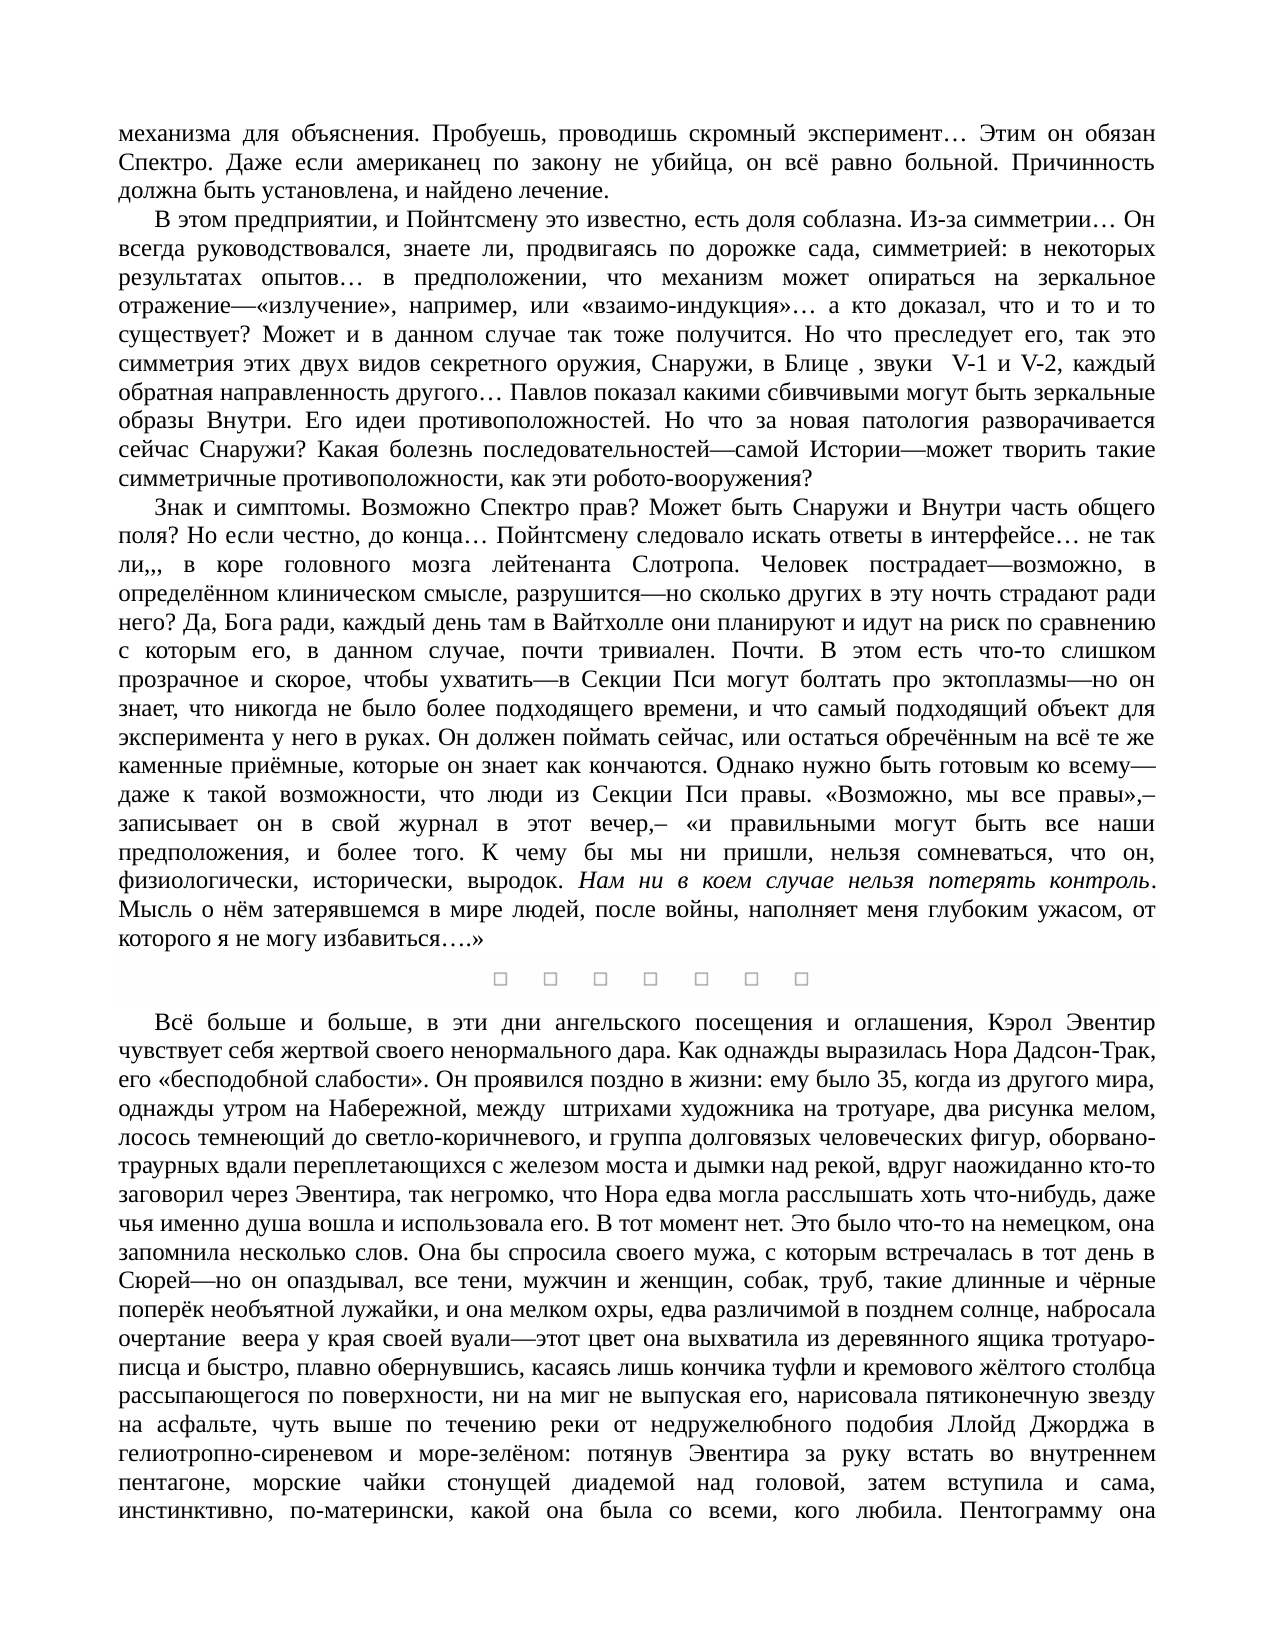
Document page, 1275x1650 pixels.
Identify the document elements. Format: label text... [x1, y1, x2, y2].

picture [118, 952, 1157, 1007]
text В этом предприятии, и Пойнтсмену это известно, есть доля соблазна. Из-за симметрии… Он всегда руководствовался, знаете ли, продвигаясь по дорожке сада, симметрией: в некоторых результатах опытов… в предположении, что механизм может опираться на зеркальное отражение—«излучение», например, или «взаимо-индукция»… а кто доказал, что и то и то существует? Может и в данном случае так тоже получится. Но что преследует его, так это симметрия этих двух видов секретного оружия, Снаружи, в Блице , звуки V-1 и V-2, каждый обратная направленность другого… Павлов показал какими сбивчивыми могут быть зеркальные образы Внутри. Его идеи противоположностей. Но что за новая патология разворачивается сейчас Снаружи? Какая болезнь последовательностей—самой Истории—может творить такие симметричные противоположности, как эти робото-вооружения? [118, 204, 1157, 492]
text механизма для объяснения. Пробуешь, проводишь скромный эксперимент… Этим он обязан Спектро. Даже если американец по закону не убийца, он всё равно больной. Причинность должна быть установлена, и найдено лечение. [118, 118, 1157, 204]
text Всё больше и больше, в эти дни ангельского посещения и оглашения, Кэрол Эвентир чувствует себя жертвой своего ненормального дара. Как однажды выразилась Нора Дадсон-Трак, его «бесподобной слабости». Он проявился поздно в жизни: ему было 35, когда из другого мира, однажды утром на Набережной, между штрихами художника на тротуаре, два рисунка мелом, лосось темнеющий до светло-коричневого, и группа долговязых человеческих фигур, оборвано-траурных вдали переплетающихся с железом моста и дымки над рекой, вдруг наожиданно кто-то заговорил через Эвентира, так негромко, что Нора едва могла расслышать хоть что-нибудь, даже чья именно душа вошла и использовала его. В тот момент нет. Это было что-то на немецком, она запомнила несколько слов. Она бы спросила своего мужа, с которым встречалась в тот день в Сюрей—но он опаздывал, все тени, мужчин и женщин, собак, труб, такие длинные и чёрные поперёк необъятной лужайки, и она мелком охры, едва различимой в позднем солнце, набросала очертание веера у края своей вуали—этот цвет она выхватила из деревянного ящика тротуаро-писца и быстро, плавно обернувшись, касаясь лишь кончика туфли и кремового жёлтого столбца рассыпающегося по поверхности, ни на миг не выпуская его, нарисовала пятиконечную звезду на асфальте, чуть выше по течению реки от недружелюбного подобия Ллойд Джорджа в гелиотропно-сиреневом и море-зелёном: потянув Эвентира за руку встать во внутреннем пентагоне, морские чайки стонущей диадемой над головой, затем вступила и сама, инстинктивно, по-матерински, какой она была со всеми, кого любила. Пентограмму она [118, 1007, 1157, 1524]
text Знак и симптомы. Возможно Спектро прав? Может быть Снаружи и Внутри часть общего поля? Но если честно, до конца… Пойнтсмену следовало искать ответы в интерфейсе… не так ли,,, в коре головного мозга лейтенанта Слотропа. Человек пострадает—возможно, в определённом клиническом смысле, разрушится—но сколько других в эту ночть страдают ради него? Да, Бога ради, каждый день там в Вайтхолле они планируют и идут на риск по сравнению с которым его, в данном случае, почти тривиален. Почти. В этом есть что-то слишком прозрачное и скорое, чтобы ухватить—в Секции Пси могут болтать про эктоплазмы—но он знает, что никогда не было более подходящего времени, и что самый подходящий объект для эксперимента у него в руках. Он должен поймать сейчас, или остаться обречённым на всё те же каменные приёмные, которые он знает как кончаются. Однако нужно быть готовым ко всему—даже к такой возможности, что люди из Секции Пси правы. «Возможно, мы все правы»,– записывает он в свой журнал в этот вечер,– «и правильными могут быть все наши предположения, и более того. К чему бы мы ни пришли, нельзя сомневаться, что он, физиологически, исторически, выродок. Нам ни в коем случае нельзя потерять контроль. Мысль о нём затерявшемся в мире людей, после войны, наполняет меня глубоким ужасом, от которого я не могу избавиться….» [118, 492, 1157, 952]
